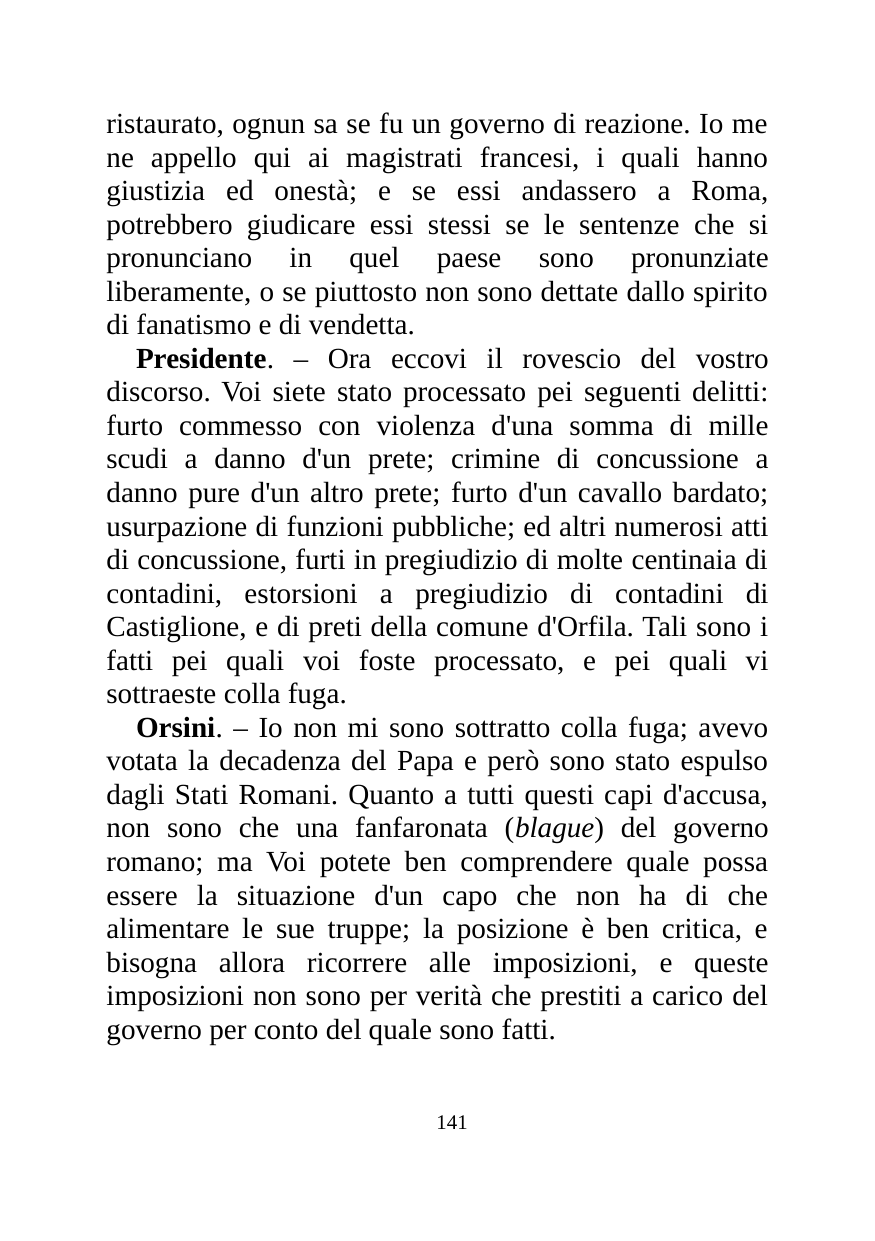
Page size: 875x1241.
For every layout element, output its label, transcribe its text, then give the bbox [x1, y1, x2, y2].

text ristaurato, ognun sa se fu un governo di reazione. Io me ne appello qui ai magistrati francesi, i quali hanno giustizia ed onestà; e se essi andassero a Roma, potrebbero giudicare essi stessi se le sentenze che si pronunciano in quel paese sono pronunziate liberamente, o se piuttosto non sono dettate dallo spirito di fanatismo e di vendetta. [106, 106, 769, 341]
text Orsini. – Io non mi sono sottratto colla fuga; avevo votata la decadenza del Papa e però sono stato espulso dagli Stati Romani. Quanto a tutti questi capi d'accusa, non sono che una fanfaronata (blague) del governo romano; ma Voi potete ben comprendere quale possa essere la situazione d'un capo che non ha di che alimentare le sue truppe; la posizione è ben critica, e bisogna allora ricorrere alle imposizioni, e queste imposizioni non sono per verità che prestiti a carico del governo per conto del quale sono fatti. [106, 710, 769, 1045]
text Presidente. – Ora eccovi il rovescio del vostro discorso. Voi siete stato processato pei seguenti delitti: furto commesso con violenza d'una somma di mille scudi a danno d'un prete; crimine di concussione a danno pure d'un altro prete; furto d'un cavallo bardato; usurpazione di funzioni pubbliche; ed altri numerosi atti di concussione, furti in pregiudizio di molte centinaia di contadini, estorsioni a pregiudizio di contadini di Castiglione, e di preti della comune d'Orfila. Tali sono i fatti pei quali voi foste processato, e pei quali vi sottraeste colla fuga. [106, 341, 769, 710]
